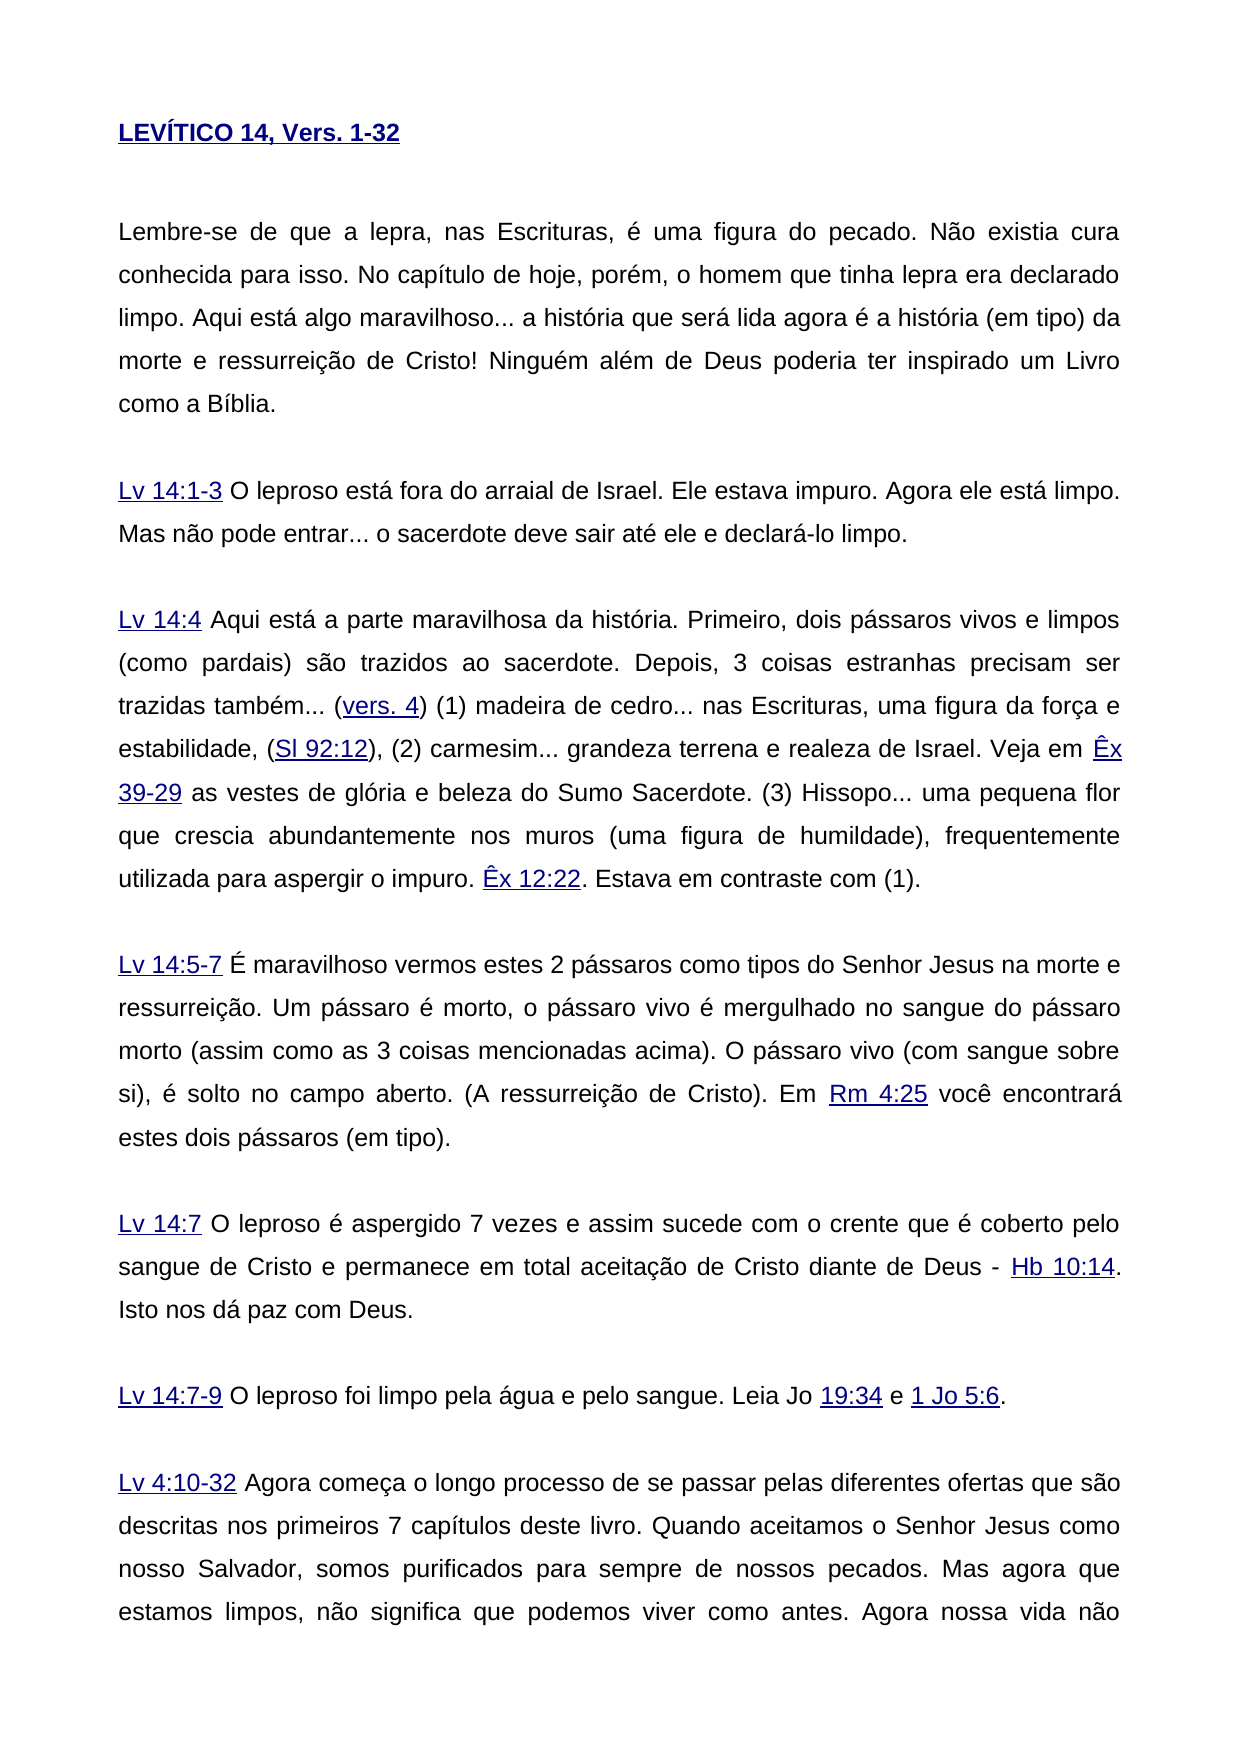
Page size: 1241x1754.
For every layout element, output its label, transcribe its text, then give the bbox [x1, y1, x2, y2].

text Lv 4:10-32 Agora começa o longo processo de se passar pelas diferentes ofertas que são descritas nos primeiros 7 capítulos deste livro. Quando aceitamos o Senhor Jesus como nosso Salvador, somos purificados para sempre de nossos pecados. Mas agora que estamos limpos, não significa que podemos viver como antes. Agora nossa vida não [118, 1467, 1122, 1626]
text Lv 14:7-9 O leproso foi limpo pela água e pelo sangue. Leia Jo 19:34 e 1 Jo 5:6. [118, 1381, 1122, 1410]
subtitle LEVÍTICO 14, Vers. 1-32 [118, 118, 1122, 147]
text Lv 14:7 O leproso é aspergido 7 vezes e assim sucede com o crente que é coberto pelo sangue de Cristo e permanece em total aceitação de Cristo diante de Deus - Hb 10:14. Isto nos dá paz com Deus. [118, 1209, 1122, 1324]
text Lembre-se de que a lepra, nas Escrituras, é uma figura do pecado. Não existia cura conhecida para isso. No capítulo de hoje, porém, o homem que tinha lepra era declarado limpo. Aqui está algo maravilhoso... a história que será lida agora é a história (em tipo) da morte e ressurreição de Cristo! Ninguém além de Deus poderia ter inspirado um Livro como a Bíblia. [118, 217, 1122, 418]
text Lv 14:5-7 É maravilhoso vermos estes 2 pássaros como tipos do Senhor Jesus na morte e ressurreição. Um pássaro é morto, o pássaro vivo é mergulhado no sangue do pássaro morto (assim como as 3 coisas mencionadas acima). O pássaro vivo (com sangue sobre si), é solto no campo aberto. (A ressurreição de Cristo). Em Rm 4:25 você encontrará estes dois pássaros (em tipo). [118, 950, 1122, 1151]
text Lv 14:4 Aqui está a parte maravilhosa da história. Primeiro, dois pássaros vivos e limpos (como pardais) são trazidos ao sacerdote. Depois, 3 coisas estranhas precisam ser trazidas também... (vers. 4) (1) madeira de cedro... nas Escrituras, uma figura da força e estabilidade, (Sl 92:12), (2) carmesim... grandeza terrena e realeza de Israel. Veja em Êx 39-29 as vestes de glória e beleza do Sumo Sacerdote. (3) Hissopo... uma pequena flor que crescia abundantemente nos muros (uma figura de humildade), frequentemente utilizada para aspergir o impuro. Êx 12:22. Estava em contraste com (1). [118, 605, 1122, 892]
text Lv 14:1-3 O leproso está fora do arraial de Israel. Ele estava impuro. Agora ele está limpo. Mas não pode entrar... o sacerdote deve sair até ele e declará-lo limpo. [118, 476, 1122, 547]
